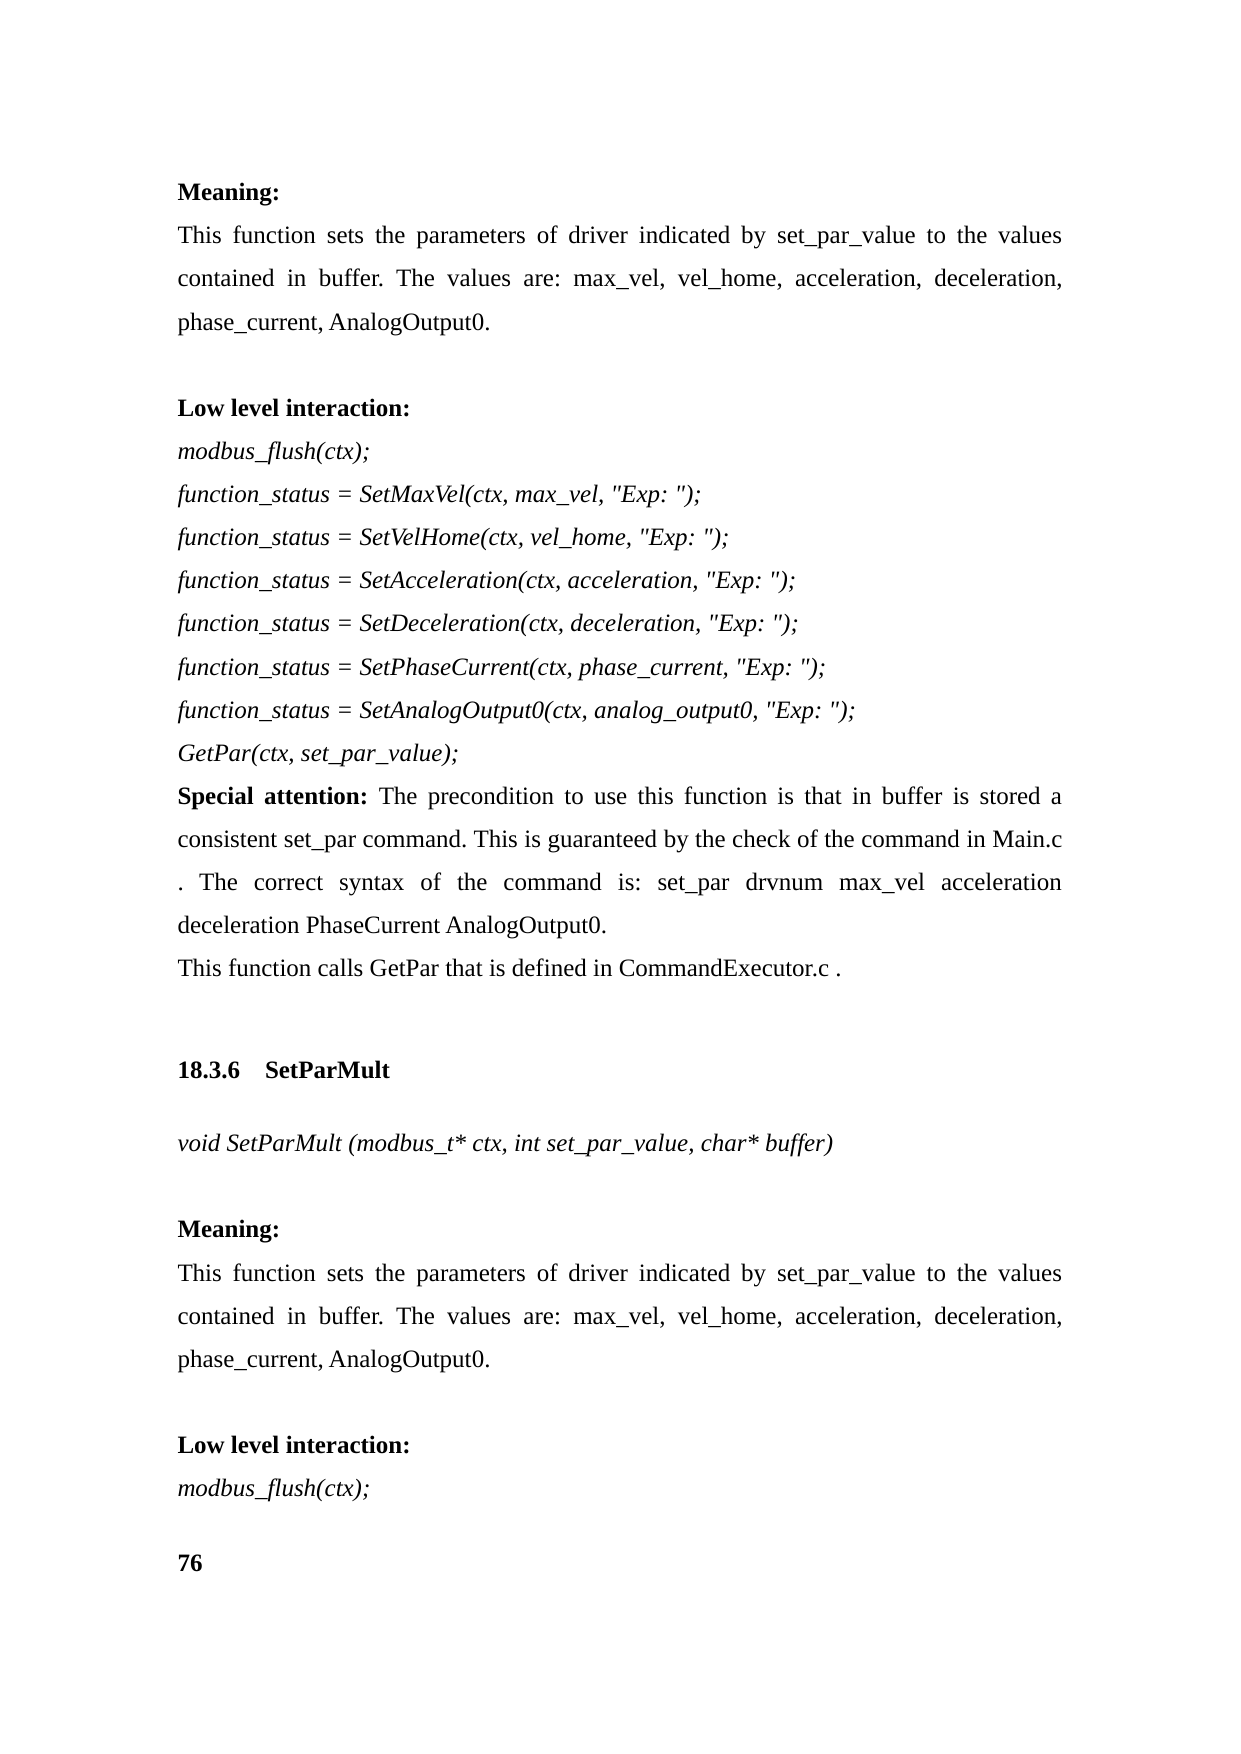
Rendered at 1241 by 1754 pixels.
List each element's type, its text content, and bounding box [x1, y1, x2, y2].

text This function calls GetPar that is defined in CommandExecutor.c . [177, 953, 1063, 982]
text modbus_flush(ctx); [177, 1473, 1063, 1502]
text function_status = SetVelHome(ctx, vel_home, "Exp: "); [177, 522, 1063, 551]
text Special attention: The precondition to use this function is that in buffer is stored a consistent set_par command. This is guaranteed by the check of the command in Main.c . The correct syntax of the command is: set_par drvnum max_vel acceleration deceleration PhaseCurrent AnalogOutput0. [177, 781, 1063, 939]
subtitle SetParMult [177, 1056, 1063, 1084]
text Meaning: [177, 177, 1063, 206]
text Meaning: [177, 1214, 1063, 1243]
text This function sets the parameters of driver indicated by set_par_value to the values contained in buffer. The values are: max_vel, vel_home, acceleration, deceleration, phase_current, AnalogOutput0. [177, 1258, 1063, 1373]
text This function sets the parameters of driver indicated by set_par_value to the values contained in buffer. The values are: max_vel, vel_home, acceleration, deceleration, phase_current, AnalogOutput0. [177, 220, 1063, 335]
text function_status = SetAnalogOutput0(ctx, analog_output0, "Exp: "); [177, 695, 1063, 723]
text GetPar(ctx, set_par_value); [177, 738, 1063, 767]
text function_status = SetMaxVel(ctx, max_vel, "Exp: "); [177, 479, 1063, 508]
text void SetParMult (modbus_t* ctx, int set_par_value, char* buffer) [177, 1128, 1063, 1157]
text function_status = SetPhaseCurrent(ctx, phase_current, "Exp: "); [177, 652, 1063, 680]
text Low level interaction: [177, 393, 1063, 422]
text function_status = SetAcceleration(ctx, acceleration, "Exp: "); [177, 565, 1063, 594]
text Low level interaction: [177, 1430, 1063, 1459]
text modbus_flush(ctx); [177, 436, 1063, 465]
text function_status = SetDeceleration(ctx, deceleration, "Exp: "); [177, 608, 1063, 637]
